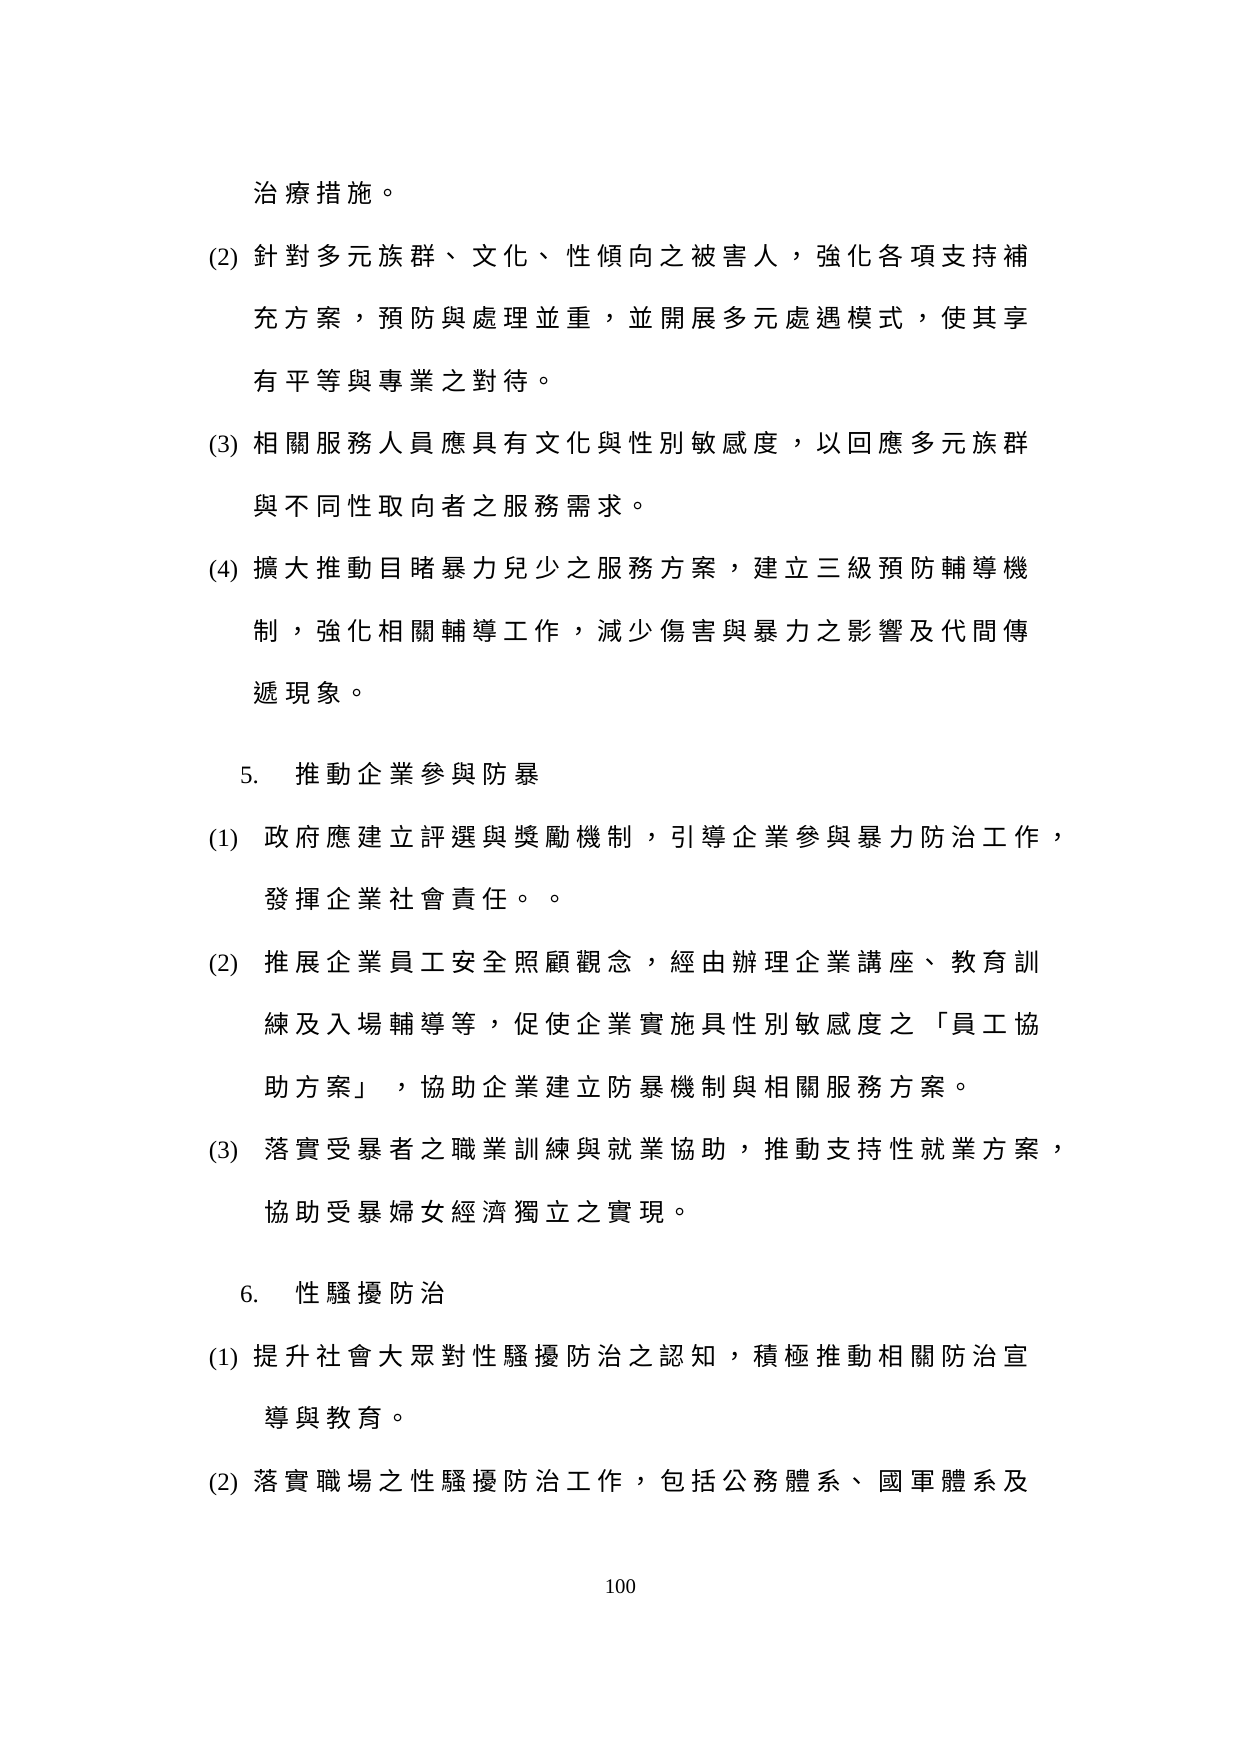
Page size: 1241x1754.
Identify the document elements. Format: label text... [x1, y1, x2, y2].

list 推動企業參與防暴 [238, 731, 1052, 794]
list 提升社會大眾對性騷擾防治之認知，積極推動相關防治宣導與教育。 [207, 1312, 1052, 1437]
list 性騷擾防治 [238, 1250, 1052, 1312]
list 相關服務人員應具有文化與性別敏感度，以回應多元族群與不同性取向者之服務需求。 [207, 400, 1052, 525]
list 擴大推動目睹暴力兒少之服務方案，建立三級預防輔導機制，強化相關輔導工作，減少傷害與暴力之影響及代間傳遞現象。 [207, 525, 1052, 712]
list 推展企業員工安全照顧觀念，經由辦理企業講座、教育訓練及入場輔導等，促使企業實施具性別敏感度之「員工協助方案」，協助企業建立防暴機制與相關服務方案。 [207, 919, 1052, 1106]
list 治療措施。 [207, 150, 1052, 212]
list 落實職場之性騷擾防治工作，包括公務體系、國軍體系及 [207, 1437, 1052, 1500]
list 政府應建立評選與獎勵機制，引導企業參與暴力防治工作，發揮企業社會責任。。 [207, 794, 1052, 919]
list 針對多元族群、文化、性傾向之被害人，強化各項支持補充方案，預防與處理並重，並開展多元處遇模式，使其享有平等與專業之對待。 [207, 212, 1052, 400]
list 落實受暴者之職業訓練與就業協助，推動支持性就業方案，協助受暴婦女經濟獨立之實現。 [207, 1106, 1052, 1231]
